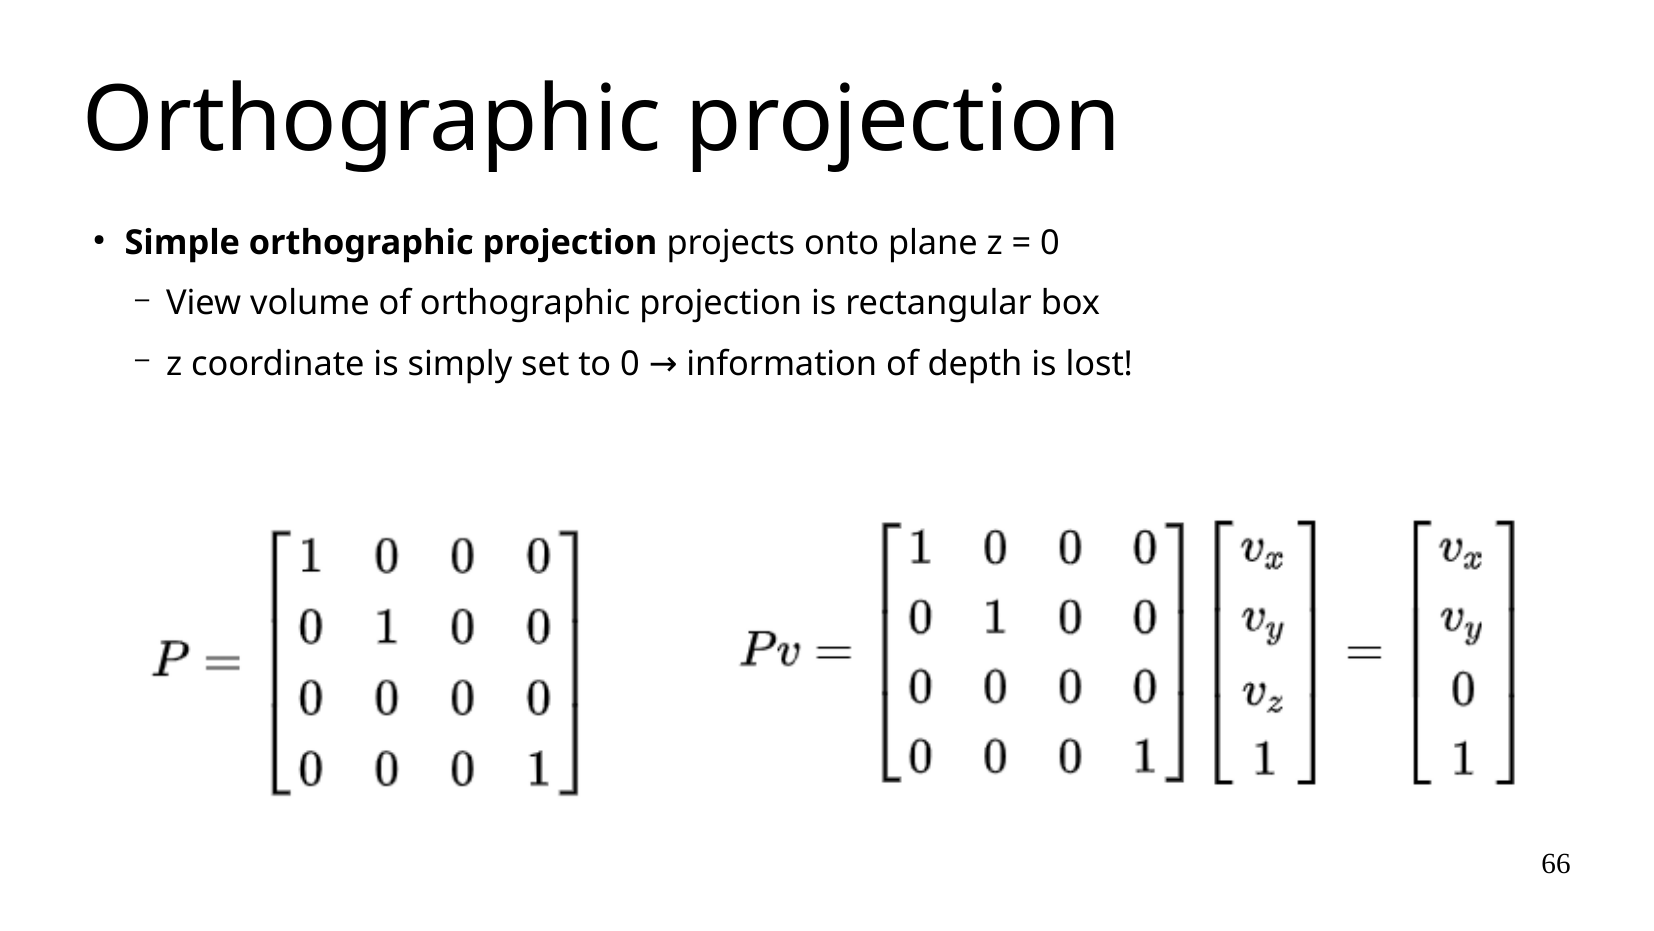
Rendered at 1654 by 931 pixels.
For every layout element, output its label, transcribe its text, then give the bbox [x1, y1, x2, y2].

list Simple orthographic projection projects onto plane z = 0 View volume of orthographic projection is rectangular box z coordinate is simply set to 0 → information of depth is lost! [82, 217, 1571, 391]
picture [720, 496, 1540, 811]
picture [120, 517, 600, 811]
title Orthographic projection [82, 37, 1571, 193]
